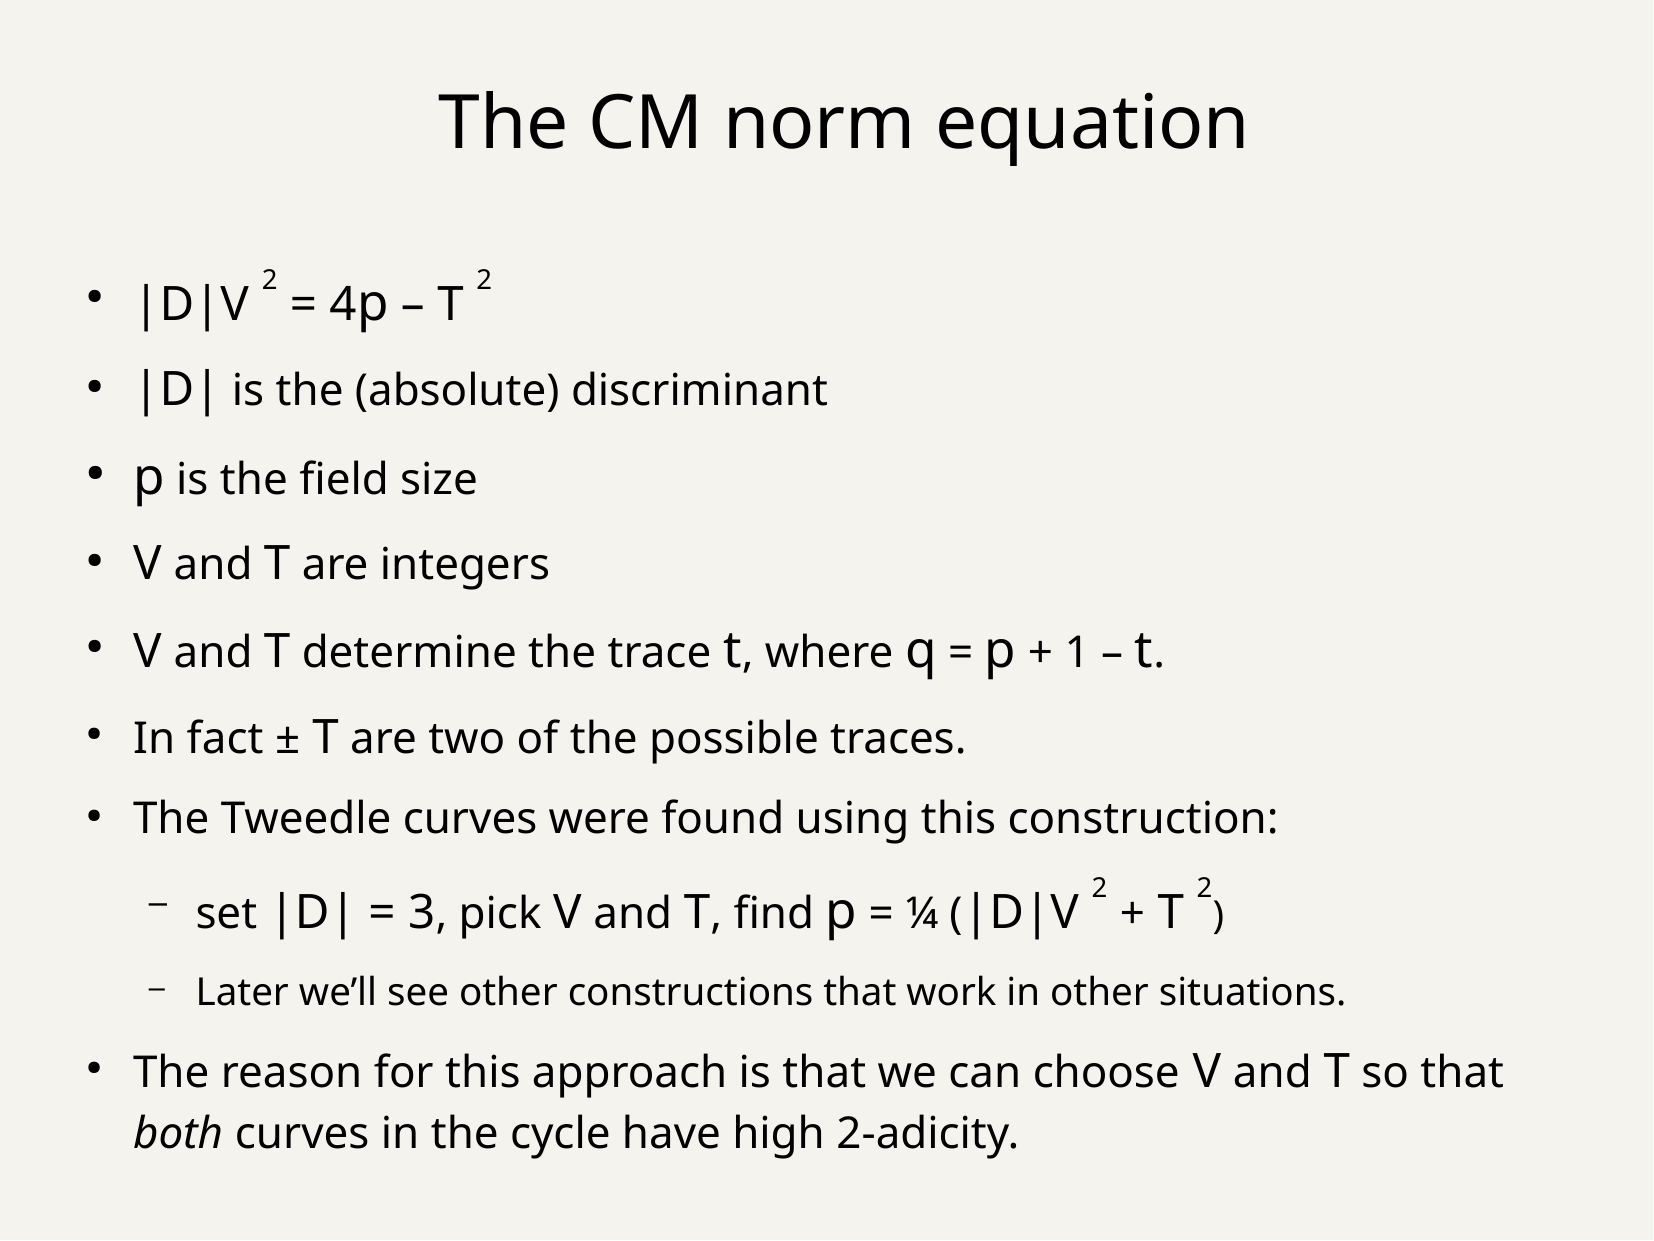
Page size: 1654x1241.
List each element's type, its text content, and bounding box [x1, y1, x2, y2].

list |D|V 2 = 4p – T 2 |D| is the (absolute) discriminant p is the field size V and T are integers V and T determine the trace t, where q = p + 1 – t. In fact ± T are two of the possible traces. The Tweedle curves were found using this construction: set |D| = 3, pick V and T, find p = ¼ (|D|V 2 + T 2) Later we’ll see other constructions that work in other situations. The reason for this approach is that we can choose V and T so that both curves in the cycle have high 2-adicity. [70, 259, 1571, 1170]
title The CM norm equation [82, 9, 1607, 229]
